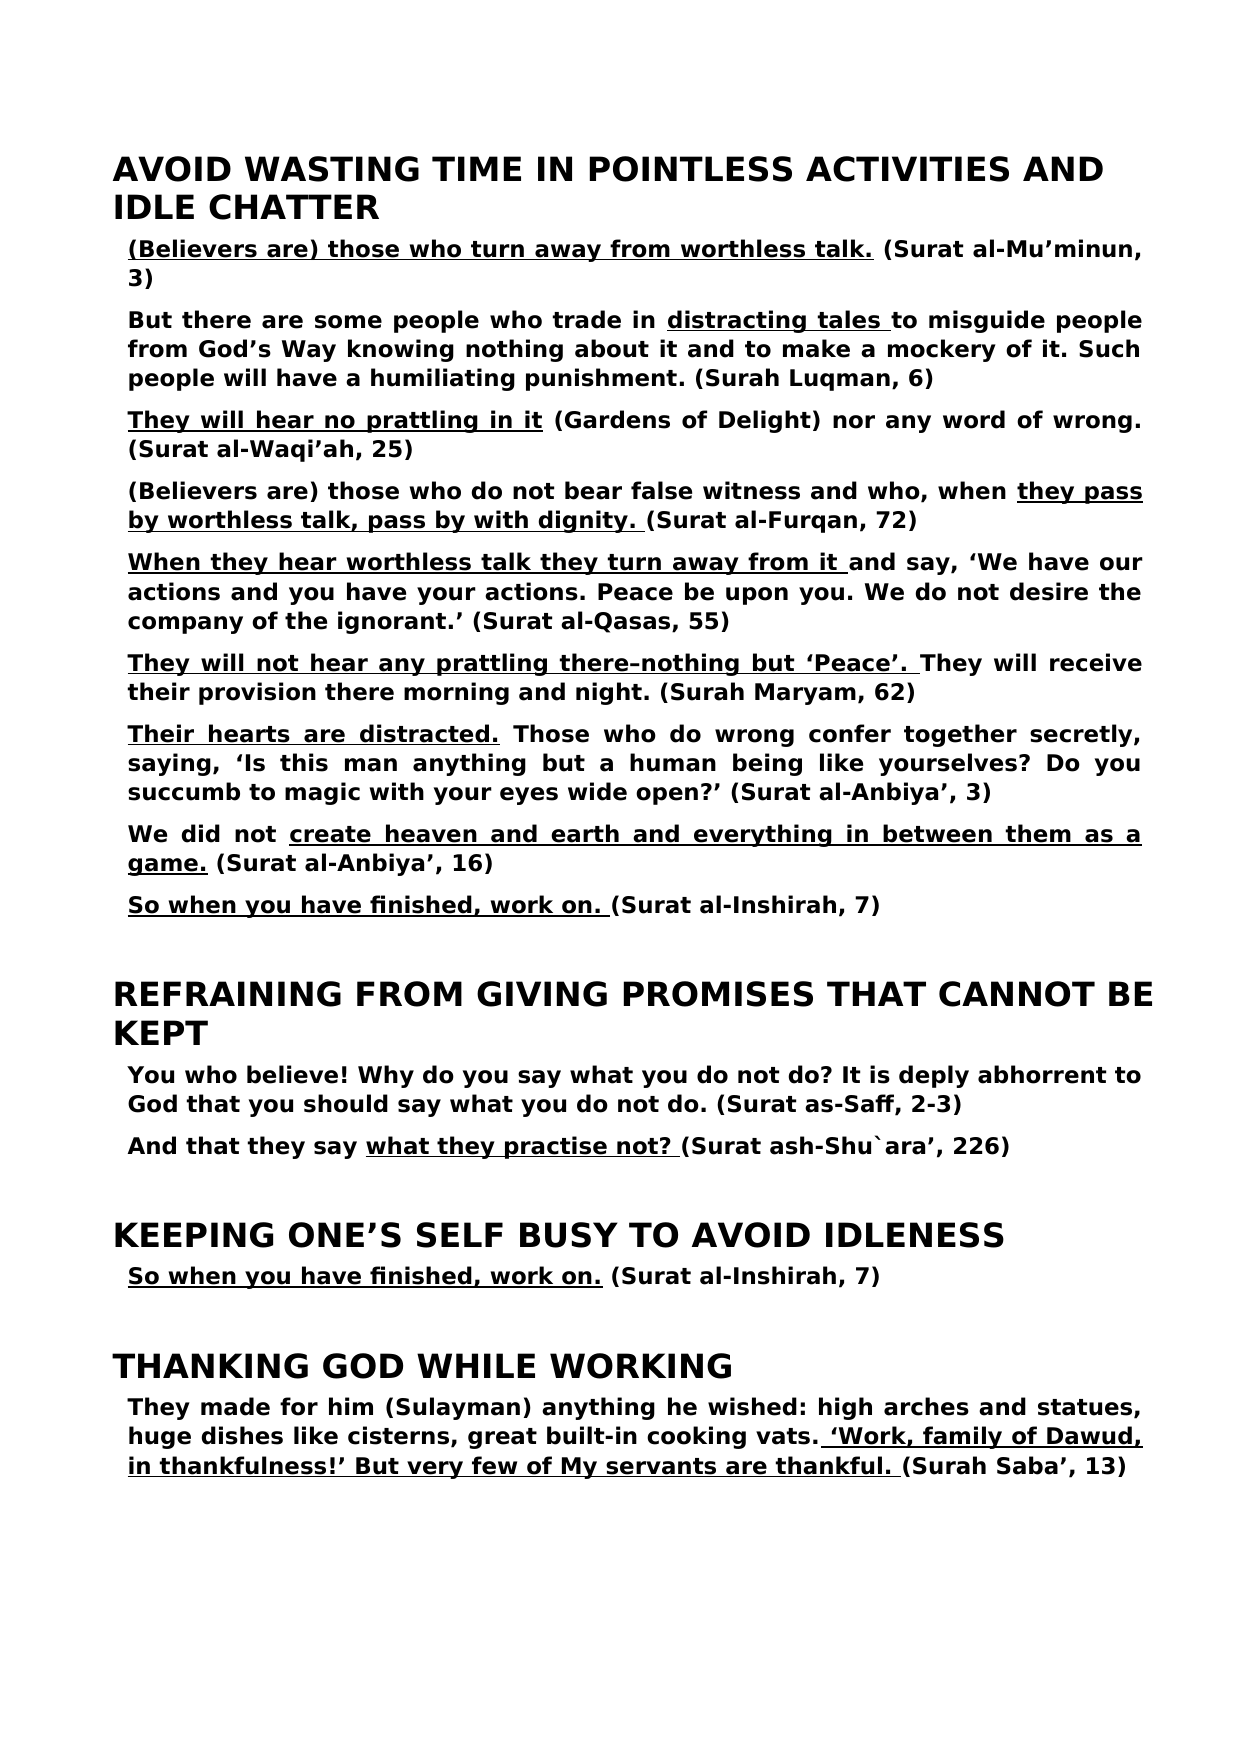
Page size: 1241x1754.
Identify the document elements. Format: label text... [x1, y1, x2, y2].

text Their hearts are distracted. Those who do wrong confer together secretly, saying, ‘Is this man anything but a human being like yourselves? Do you succumb to magic with your eyes wide open?’ (Surat al-Anbiya’, 3) [127, 721, 1143, 806]
text But there are some people who trade in distracting tales to misguide people from God’s Way knowing nothing about it and to make a mockery of it. Such people will have a humiliating punishment. (Surah Luqman, 6) [127, 307, 1143, 392]
text And that they say what they practise not? (Surat ash-Shu`ara’, 226) [127, 1133, 1143, 1159]
text So when you have finished, work on. (Surat al-Inshirah, 7) [127, 1263, 1143, 1290]
text We did not create heaven and earth and everything in between them as a game. (Surat al-Anbiya’, 16) [127, 821, 1143, 877]
text They will not hear any prattling there–nothing but ‘Peace’. They will receive their provision there morning and night. (Surah Maryam, 62) [127, 650, 1143, 706]
text You who believe! Why do you say what you do not do? It is deply abhorrent to God that you should say what you do not do. (Surat as-Saff, 2-3) [127, 1062, 1143, 1118]
subtitle THANKING GOD WHILE WORKING [112, 1347, 1165, 1386]
subtitle AVOID WASTING TIME IN POINTLESS ACTIVITIES AND IDLE CHATTER [112, 150, 1165, 228]
text (Believers are) those who turn away from worthless talk. (Surat al-Mu’minun, 3) [127, 236, 1143, 292]
text They will hear no prattling in it (Gardens of Delight) nor any word of wrong. (Surat al-Waqi’ah, 25) [127, 407, 1143, 463]
text They made for him (Sulayman) anything he wished: high arches and statues, huge dishes like cisterns, great built-in cooking vats. ‘Work, family of Dawud, in thankfulness!’ But very few of My servants are thankful. (Surah Saba’, 13) [127, 1394, 1143, 1479]
text When they hear worthless talk they turn away from it and say, ‘We have our actions and you have your actions. Peace be upon you. We do not desire the company of the ignorant.’ (Surat al-Qasas, 55) [127, 549, 1143, 635]
subtitle REFRAINING FROM GIVING PROMISES THAT CANNOT BE KEPT [112, 976, 1165, 1053]
text (Believers are) those who do not bear false witness and who, when they pass by worthless talk, pass by with dignity. (Surat al-Furqan, 72) [127, 478, 1143, 534]
text So when you have finished, work on. (Surat al-Inshirah, 7) [127, 892, 1143, 919]
subtitle KEEPING ONE’S SELF BUSY TO AVOID IDLENESS [112, 1216, 1165, 1255]
